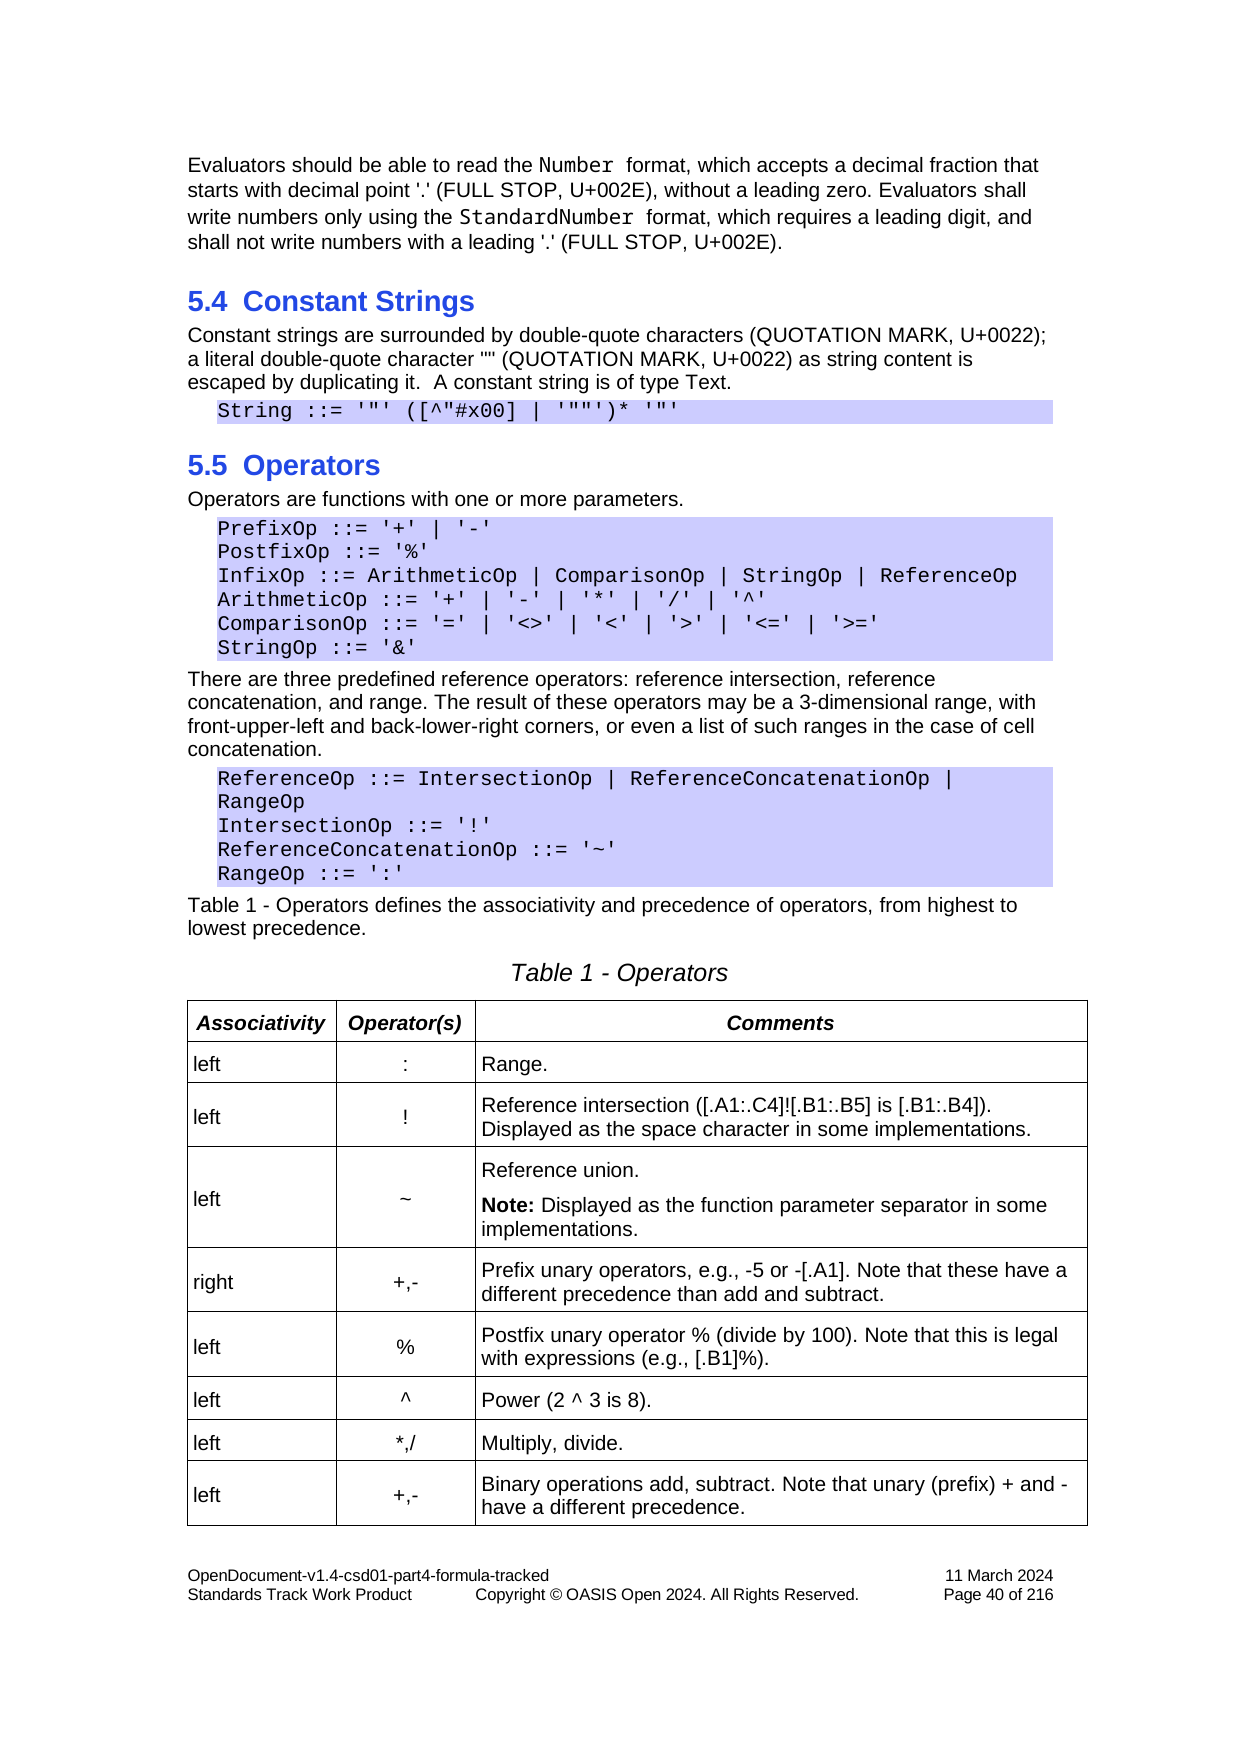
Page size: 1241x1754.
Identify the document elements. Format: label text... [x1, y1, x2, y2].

table_cell Power (2 ^ 3 is 8). [476, 1377, 1087, 1419]
table_cell ^ [337, 1377, 475, 1419]
text PrefixOp ::= '+' | '-' [217, 517, 1053, 541]
table_cell Range. [476, 1042, 1087, 1082]
text Operators are functions with one or more parameters. [187, 488, 1053, 511]
table_cell left [188, 1377, 336, 1419]
text StringOp ::= '&' [217, 637, 1053, 661]
table_cell Postfix unary operator % (divide by 100). Note that this is legal with expressions (e.g., [.B1]%). [476, 1312, 1087, 1376]
table_cell left [188, 1461, 336, 1525]
text ComparisonOp ::= '=' | '<>' | '<' | '>' | '<=' | '>=' [217, 613, 1053, 637]
table_header Comments [476, 1001, 1087, 1041]
text IntersectionOp ::= '!' [217, 815, 1053, 839]
text Constant strings are surrounded by double-quote characters (QUOTATION MARK, U+0022); a literal double-quote character '"' (QUOTATION MARK, U+0022) as string content is escaped by duplicating it. A constant string is of type Text. [187, 324, 1053, 394]
table_cell left [188, 1312, 336, 1376]
text String ::= '"' ([^"#x00] | '""')* '"' [217, 400, 1053, 424]
table_cell left [188, 1042, 336, 1082]
table_header Operator(s) [337, 1001, 475, 1041]
table_cell % [337, 1312, 475, 1376]
table_cell +,- [337, 1461, 475, 1525]
table_cell left [188, 1147, 336, 1247]
table_cell Binary operations add, subtract. Note that unary (prefix) + and - have a different precedence. [476, 1461, 1087, 1525]
table_cell *,/ [337, 1420, 475, 1460]
text ReferenceOp ::= IntersectionOp | ReferenceConcatenationOp | RangeOp [217, 767, 1053, 815]
text ReferenceConcatenationOp ::= '~' [217, 839, 1053, 863]
table_cell Multiply, divide. [476, 1420, 1087, 1460]
table_cell Reference intersection ([.A1:.C4]![.B1:.B5] is [.B1:.B4]). Displayed as the space character in some implementations. [476, 1083, 1087, 1146]
text There are three predefined reference operators: reference intersection, reference concatenation, and range. The result of these operators may be a 3-dimensional range, with front-upper-left and back-lower-right corners, or even a list of such ranges in the case of cell concatenation. [187, 667, 1053, 761]
text InfixOp ::= ArithmeticOp | ComparisonOp | StringOp | ReferenceOp [217, 565, 1053, 589]
text PostfixOp ::= '%' [217, 541, 1053, 565]
table_cell left [188, 1420, 336, 1460]
text ArithmeticOp ::= '+' | '-' | '*' | '/' | '^' [217, 589, 1053, 613]
table_header Associativity [188, 1001, 336, 1041]
text Table 1 - Operators defines the associativity and precedence of operators, from highest to lowest precedence. [187, 893, 1053, 940]
table_cell Prefix unary operators, e.g., -5 or -[.A1]. Note that these have a different precedence than add and subtract. [476, 1248, 1087, 1311]
table_cell Reference union. Note: Displayed as the function parameter separator in some implementations. [476, 1147, 1087, 1247]
table_cell right [188, 1248, 336, 1311]
text RangeOp ::= ':' [217, 863, 1053, 887]
table_cell : [337, 1042, 475, 1082]
text Table 1 - Operators [187, 959, 1053, 987]
text Evaluators should be able to read the Number format, which accepts a decimal fraction that starts with decimal point '.' (FULL STOP, U+002E), without a leading zero. Evaluators shall write numbers only using the StandardNumber format, which requires a leading digit, and shall not write numbers with a leading '.' (FULL STOP, U+002E). [187, 150, 1053, 254]
table_cell +,- [337, 1248, 475, 1311]
subtitle Operators [187, 449, 1053, 482]
table_cell ! [337, 1083, 475, 1146]
table_cell left [188, 1083, 336, 1146]
table_cell ~ [337, 1147, 475, 1247]
subtitle Constant Strings [187, 285, 1053, 318]
